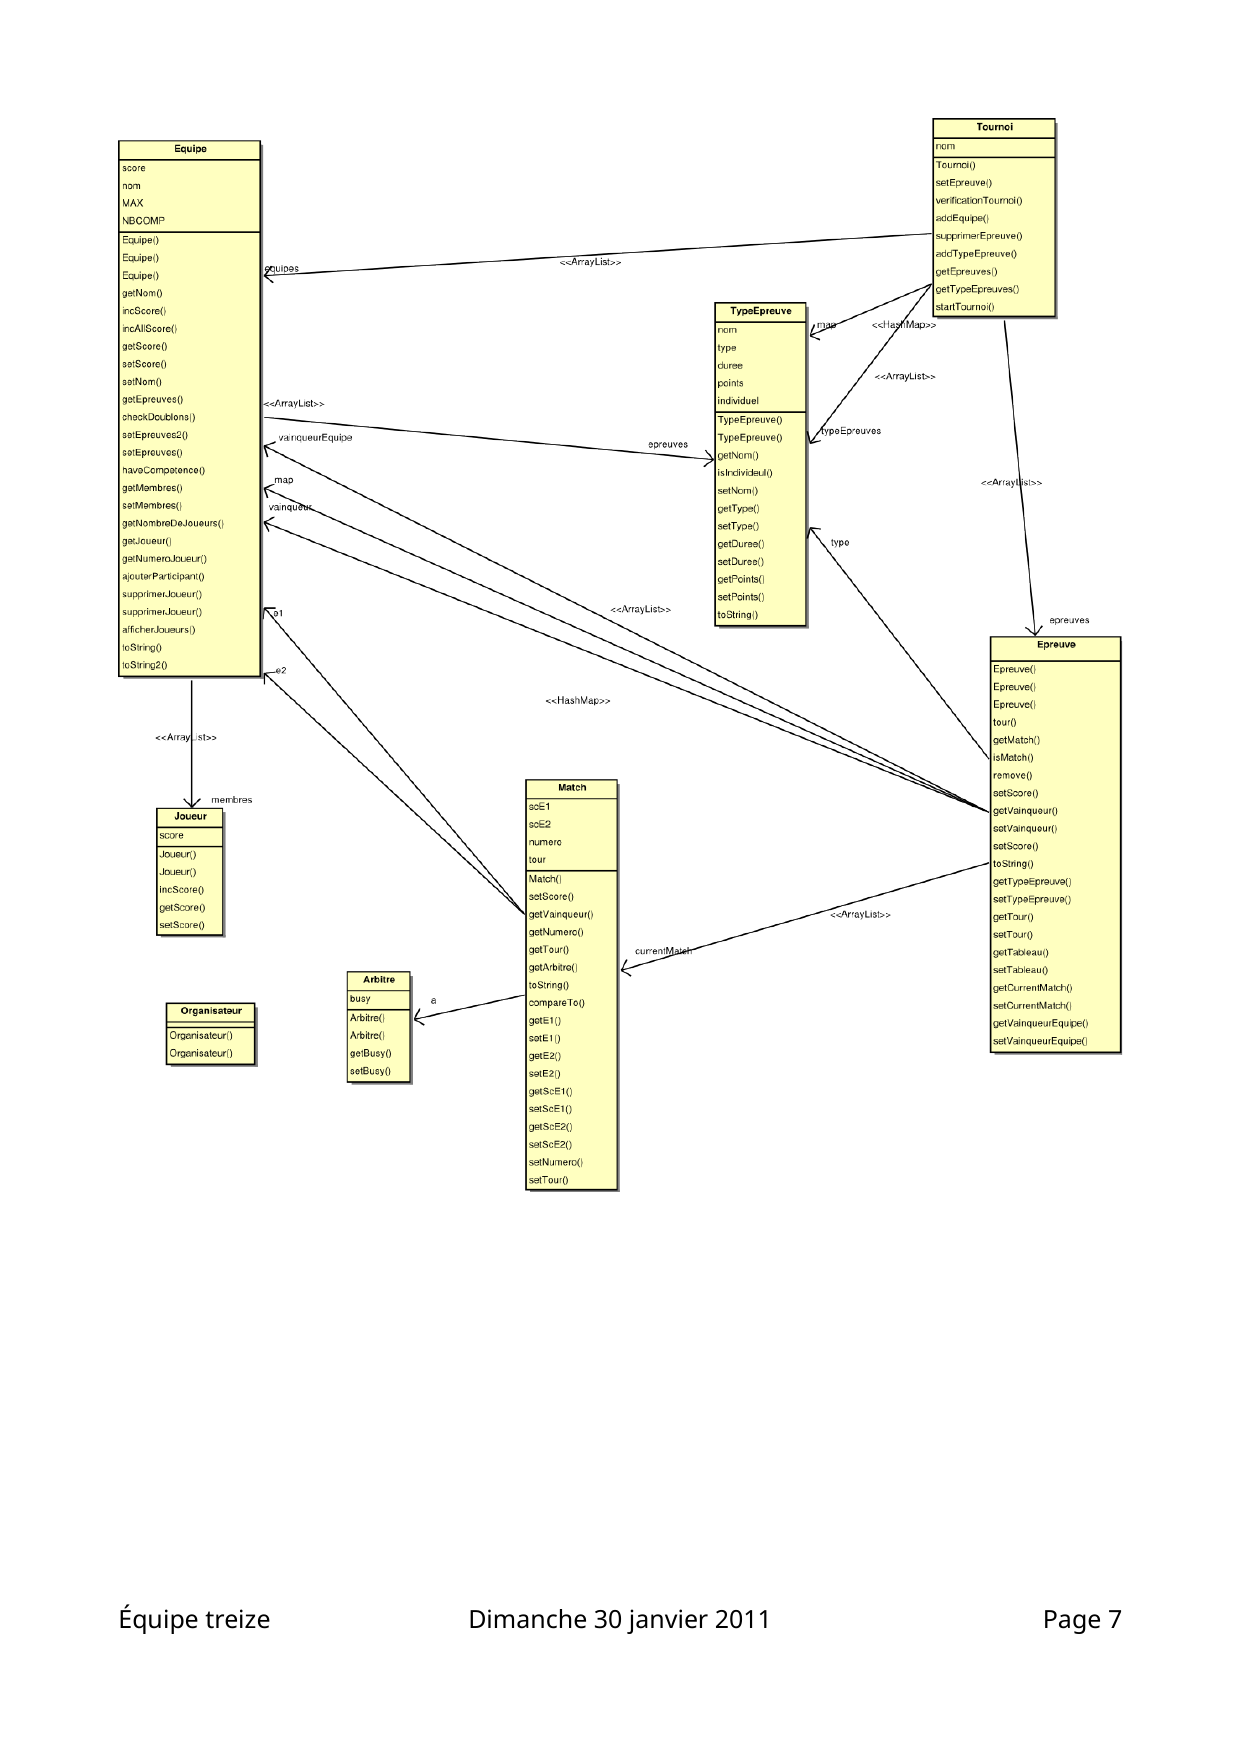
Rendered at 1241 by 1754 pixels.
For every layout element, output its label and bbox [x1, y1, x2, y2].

picture [118, 118, 1123, 1192]
